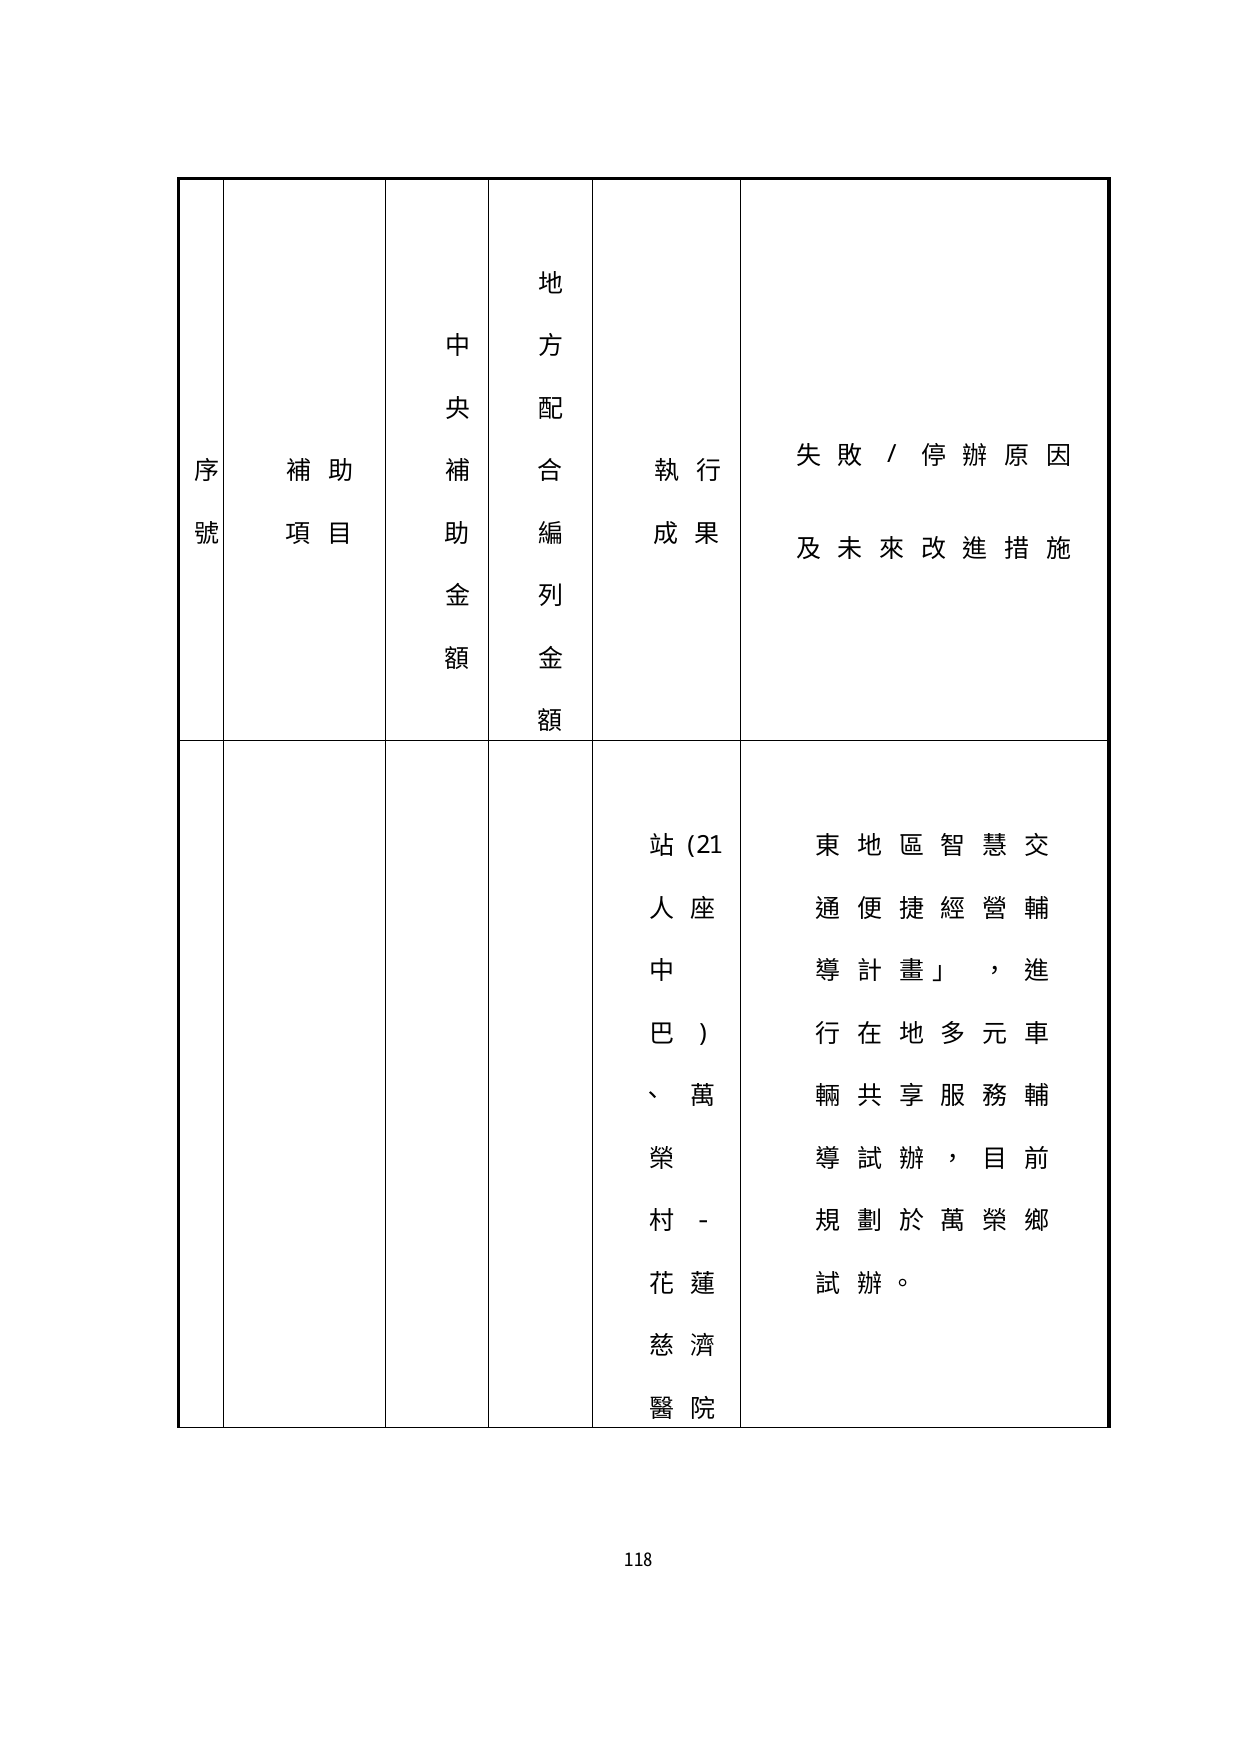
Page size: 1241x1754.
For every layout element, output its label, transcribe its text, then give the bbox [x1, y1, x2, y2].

table_cell [180, 741, 223, 1427]
table_header 執行成果 [593, 180, 740, 740]
table_cell 站(21人座中巴)、萬榮村-花蓮慈濟醫院 [593, 741, 740, 1427]
table_header 序號 [180, 180, 223, 740]
table_cell 東地區智慧交通便捷經營輔導計畫」，進行在地多元車輛共享服務輔導試辦，目前規劃於萬榮鄉試辦。 [741, 741, 1107, 1427]
table_header 中央補助 金額 [386, 180, 488, 740]
table_cell [386, 741, 488, 1427]
table_header 地方配合 編列金額 [489, 180, 592, 740]
table_cell [224, 741, 385, 1427]
table_header 失敗/停辦原因 及未來改進措施 [741, 180, 1107, 740]
table_header 補助項目 [224, 180, 385, 740]
table_cell [489, 741, 592, 1427]
